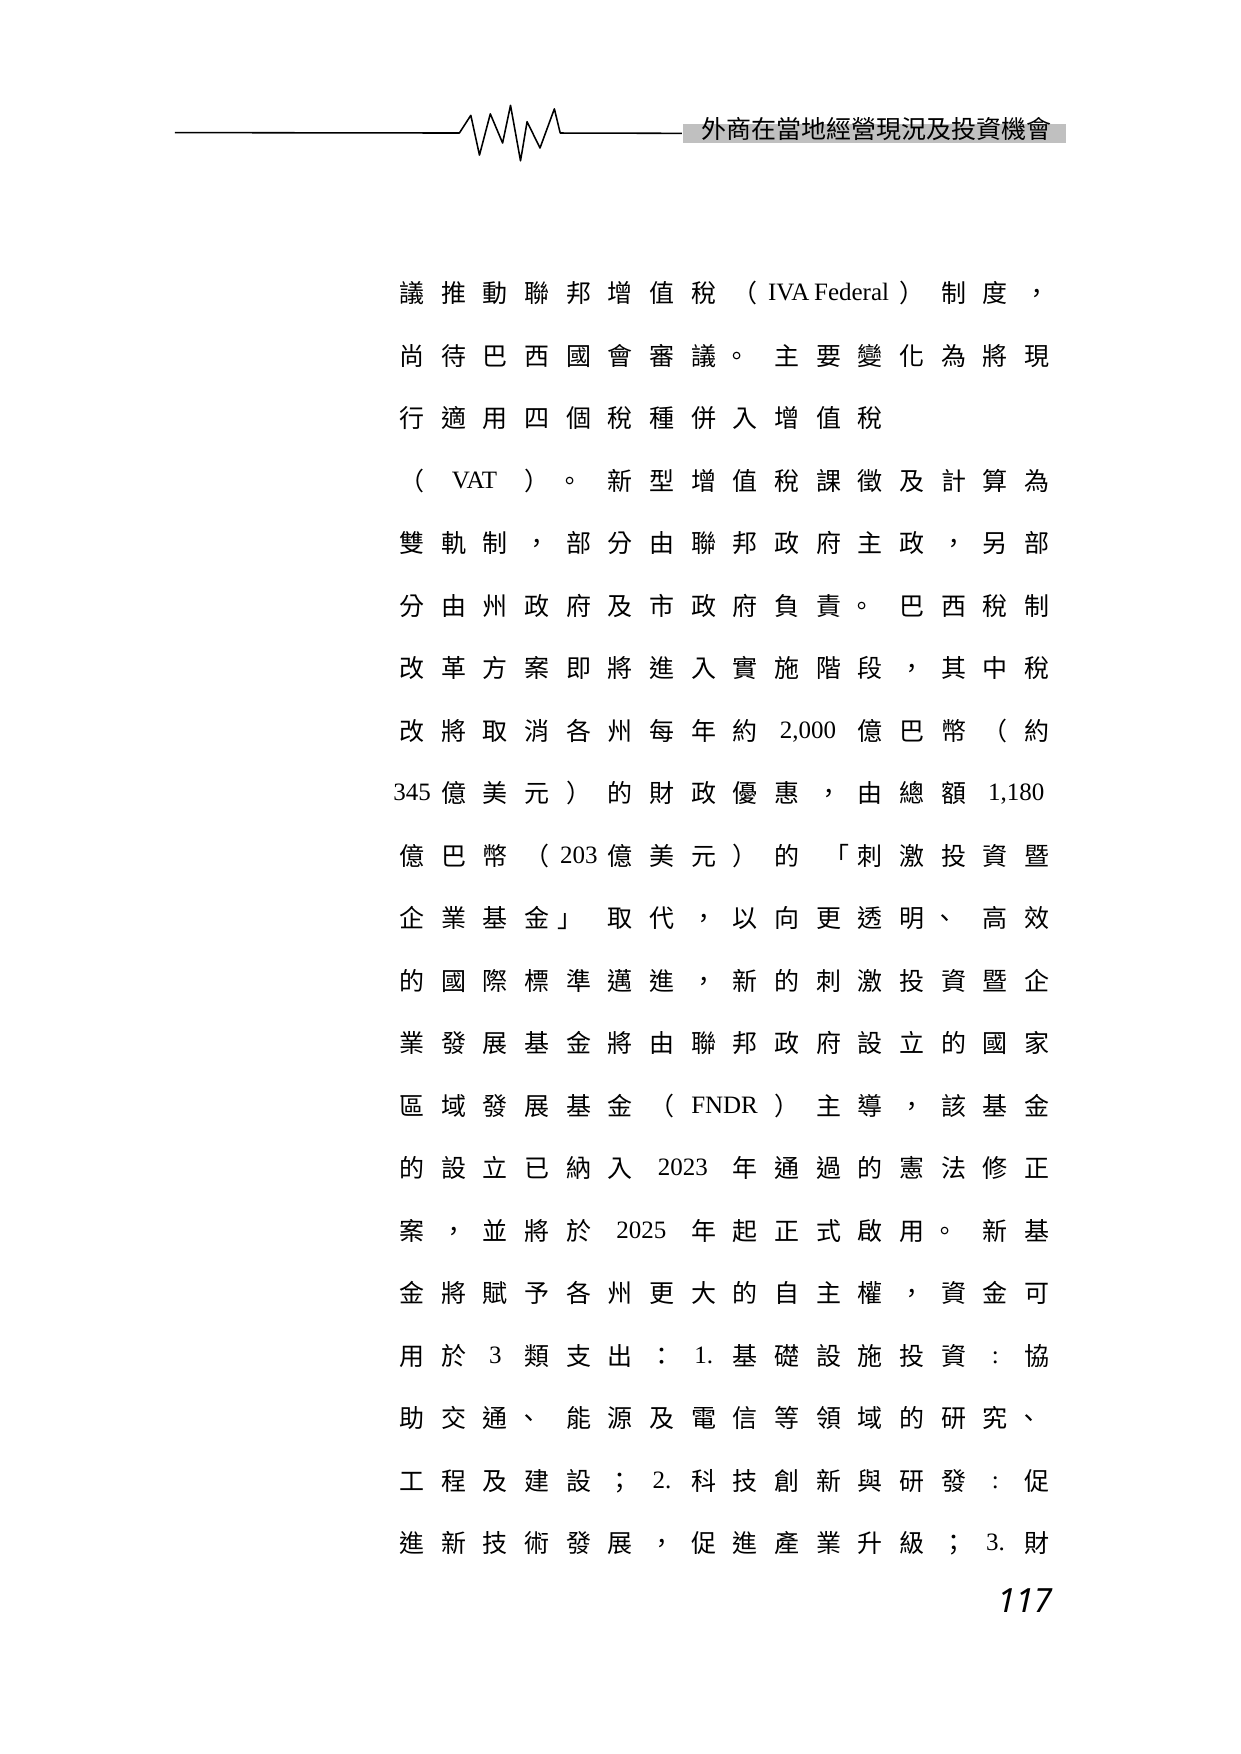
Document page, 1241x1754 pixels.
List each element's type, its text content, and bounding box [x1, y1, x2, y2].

text 議推動聯邦增值稅（IVA Federal）制度，尚待巴西國會審議。主要變化為將現行適用四個稅種併入增值稅（VAT）。新型增值稅課徵及計算為雙軌制，部分由聯邦政府主政，另部分由州政府及市政府負責。巴西稅制改革方案即將進入實施階段，其中稅改將取消各州每年約2,000億巴幣（約345億美元）的財政優惠，由總額1,180億巴幣（203億美元）的「刺激投資暨企業基金」取代，以向更透明、高效的國際標準邁進，新的刺激投資暨企業發展基金將由聯邦政府設立的國家區域發展基金（FNDR）主導，該基金的設立已納入2023年通過的憲法修正案，並將於2025年起正式啟用。新基金將賦予各州更大的自主權，資金可用於3類支出：1.基礎設施投資:協助交通、能源及電信等領域的研究、工程及建設；2.科技創新與研發:促進新技術發展，促進產業升級；3.財 [330, 250, 1058, 1563]
